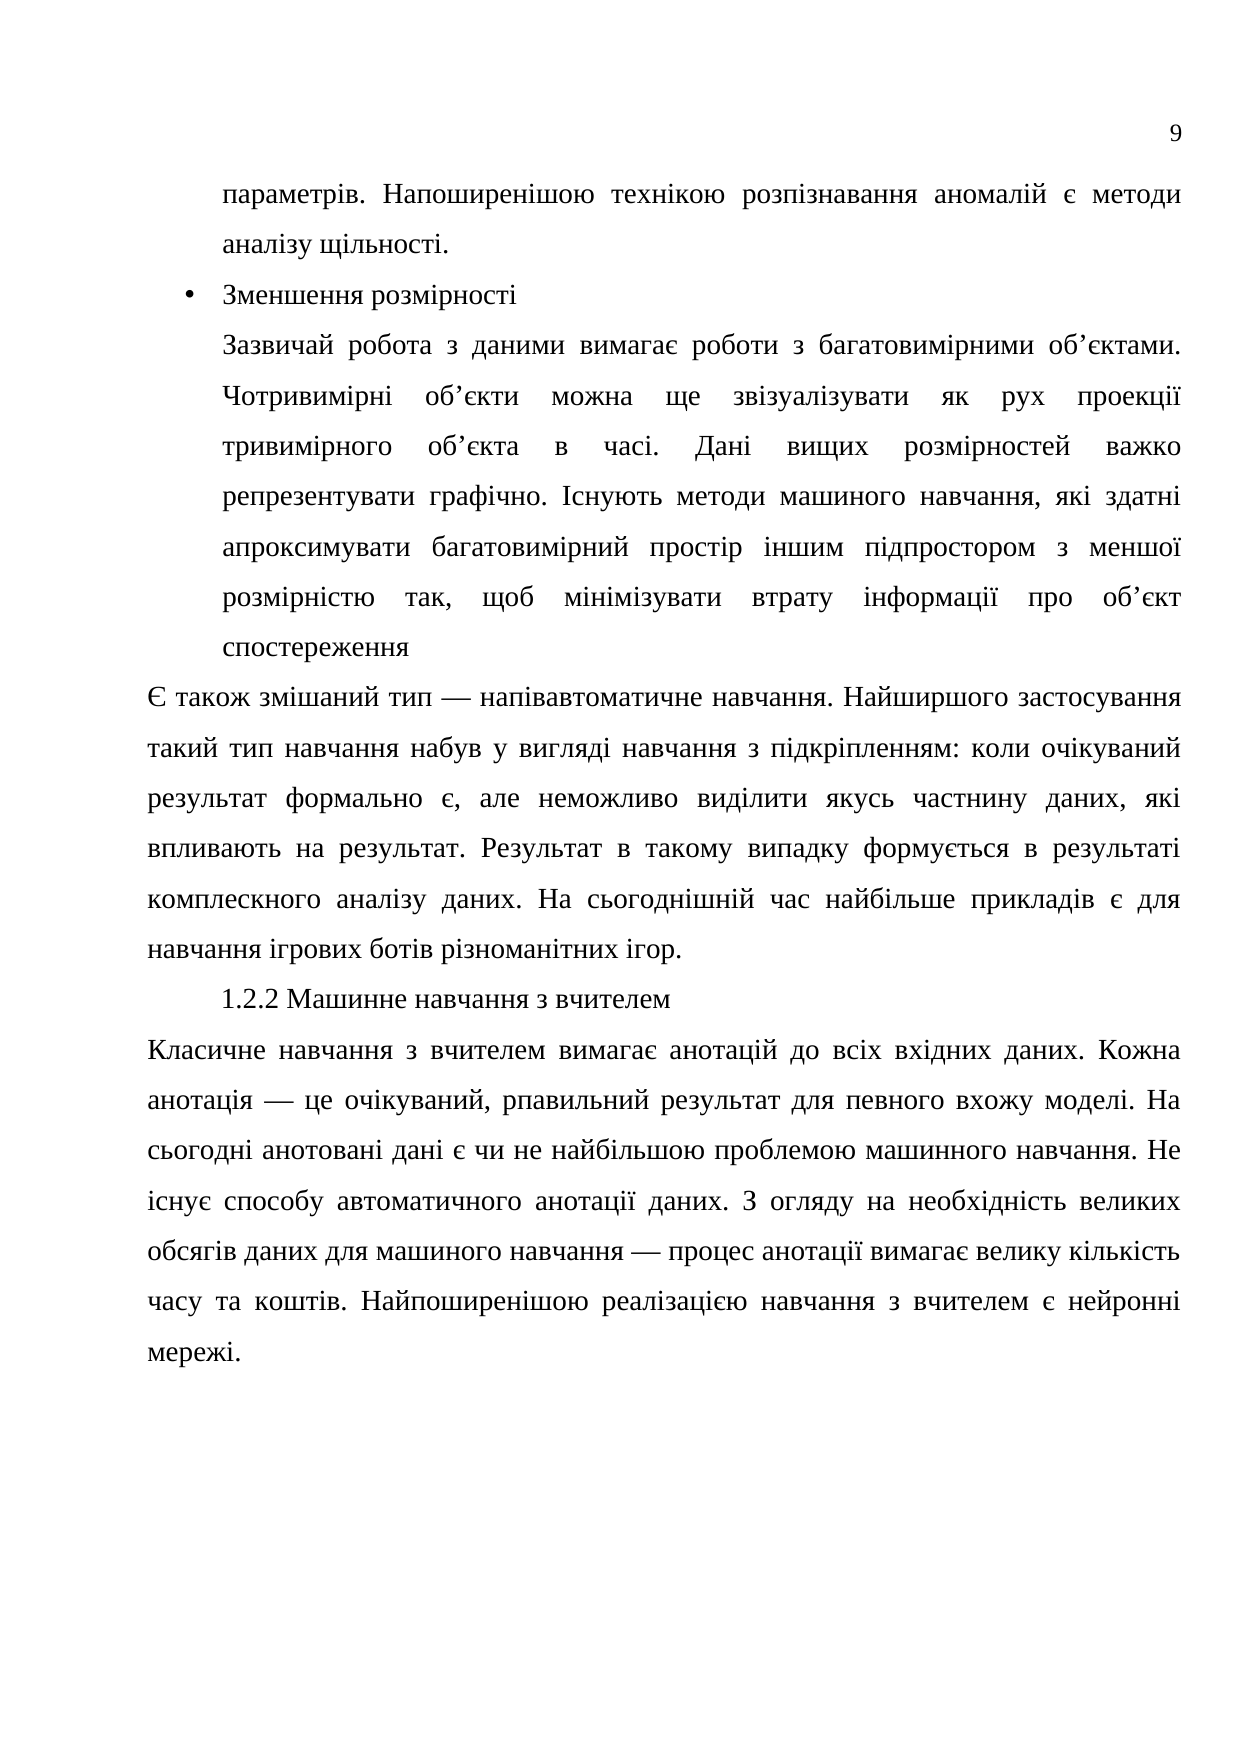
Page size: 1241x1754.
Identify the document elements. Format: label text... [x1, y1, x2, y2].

list Зазвичай робота з даними вимагає роботи з багатовимірними об’єктами. Чотривимірні об’єкти можна ще звізуалізувати як рух проекції тривимірного об’єкта в часі. Дані вищих розмірностей важко репрезентувати графічно. Існують методи машиного навчання, які здатні апроксимувати багатовимірний простір іншим підпростором з меншої розмірністю так, щоб мінімізувати втрату інформації про об’єкт спостереження [184, 327, 1182, 663]
text Є також змішаний тип — напівавтоматичне навчання. Найширшого застосування такий тип навчання набув у вигляді навчання з підкріпленням: коли очікуваний результат формально є, але неможливо виділити якусь частнину даних, які впливають на результат. Результат в такому випадку формується в результаті комплескного аналізу даних. На сьогоднішній час найбільше прикладів є для навчання ігрових ботів різноманітних ігор. [147, 679, 1182, 965]
list Зменшення розмірності [184, 277, 1182, 311]
list параметрів. Напоширенішою технікою розпізнавання аномалій є методи аналізу щільності. [184, 176, 1182, 260]
text Класичне навчання з вчителем вимагає анотацій до всіх вхідних даних. Кожна анотація — це очікуваний, рпавильний результат для певного вхожу моделі. На сьогодні анотовані дані є чи не найбільшою проблемою машинного навчання. Не існує способу автоматичного анотації даних. З огляду на необхідність великих обсягів даних для машиного навчання — процес анотації вимагає велику кількість часу та коштів. Найпоширенішою реалізацією навчання з вчителем є нейронні мережі. [147, 1032, 1182, 1367]
subtitle 1.2.2 Машинне навчання з вчителем [147, 981, 1182, 1015]
